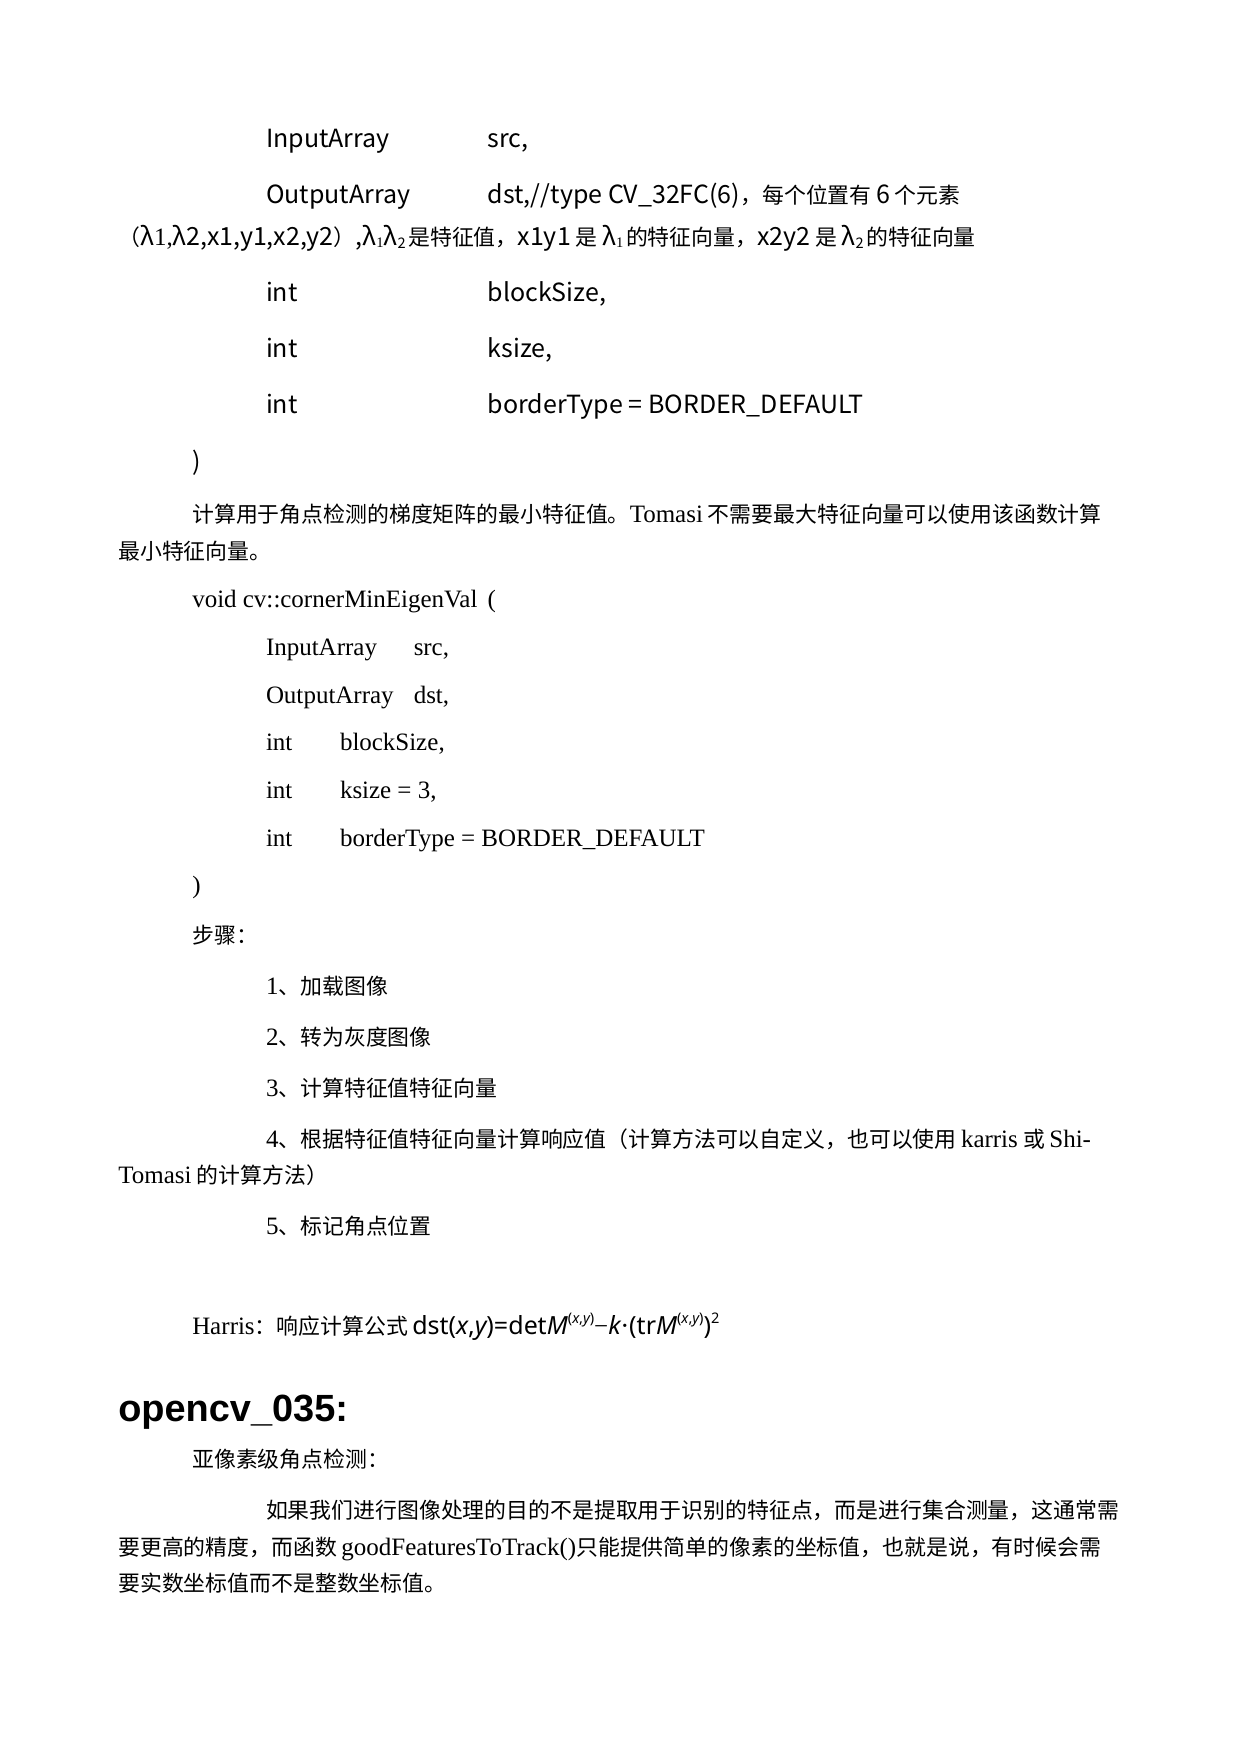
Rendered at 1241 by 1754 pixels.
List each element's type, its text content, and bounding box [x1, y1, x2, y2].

text InputArray src, [118, 632, 1122, 661]
text int blockSize, [118, 272, 1122, 308]
text int ksize, [118, 328, 1122, 365]
text 2、转为灰度图像 [118, 1020, 1122, 1051]
text int borderType = BORDER_DEFAULT [118, 823, 1122, 851]
text 3、计算特征值特征向量 [118, 1071, 1122, 1102]
text 如果我们进行图像处理的目的不是提取用于识别的特征点，而是进行集合测量，这通常需要更高的精度，而函数goodFeaturesToTrack()只能提供简单的像素的坐标值，也就是说，有时候会需要实数坐标值而不是整数坐标值。 [118, 1493, 1122, 1598]
text int blockSize, [118, 727, 1122, 756]
text 步骤： [118, 918, 1122, 949]
text ) [118, 870, 1122, 899]
text int ksize = 3, [118, 775, 1122, 804]
text OutputArray dst, [118, 680, 1122, 708]
text 1、加载图像 [118, 969, 1122, 1000]
text 4、根据特征值特征向量计算响应值（计算方法可以自定义，也可以使用karris或Shi-Tomasi的计算方法） [118, 1122, 1122, 1189]
text Harris：响应计算公式dst(x,y)=detM(x,y)−k⋅(trM(x,y))2 [118, 1307, 1122, 1341]
text OutputArray dst,//type CV_32FC(6)，每个位置有6个元素（λ1,λ2,x1,y1,x2,y2）,λ1λ2是特征值，x1y1是λ1的特征向量，x2y2是λ2的特征向量 [118, 174, 1122, 252]
text InputArray src, [118, 118, 1122, 154]
text 亚像素级角点检测： [118, 1442, 1122, 1474]
subtitle opencv_035: [118, 1386, 1122, 1430]
text 计算用于角点检测的梯度矩阵的最小特征值。Tomasi不需要最大特征向量可以使用该函数计算最小特征向量。 [118, 497, 1122, 565]
text int borderType = BORDER_DEFAULT [118, 385, 1122, 421]
text ) [118, 441, 1122, 477]
text void cv::cornerMinEigenVal ( [118, 584, 1122, 613]
text 5、标记角点位置 [118, 1209, 1122, 1241]
